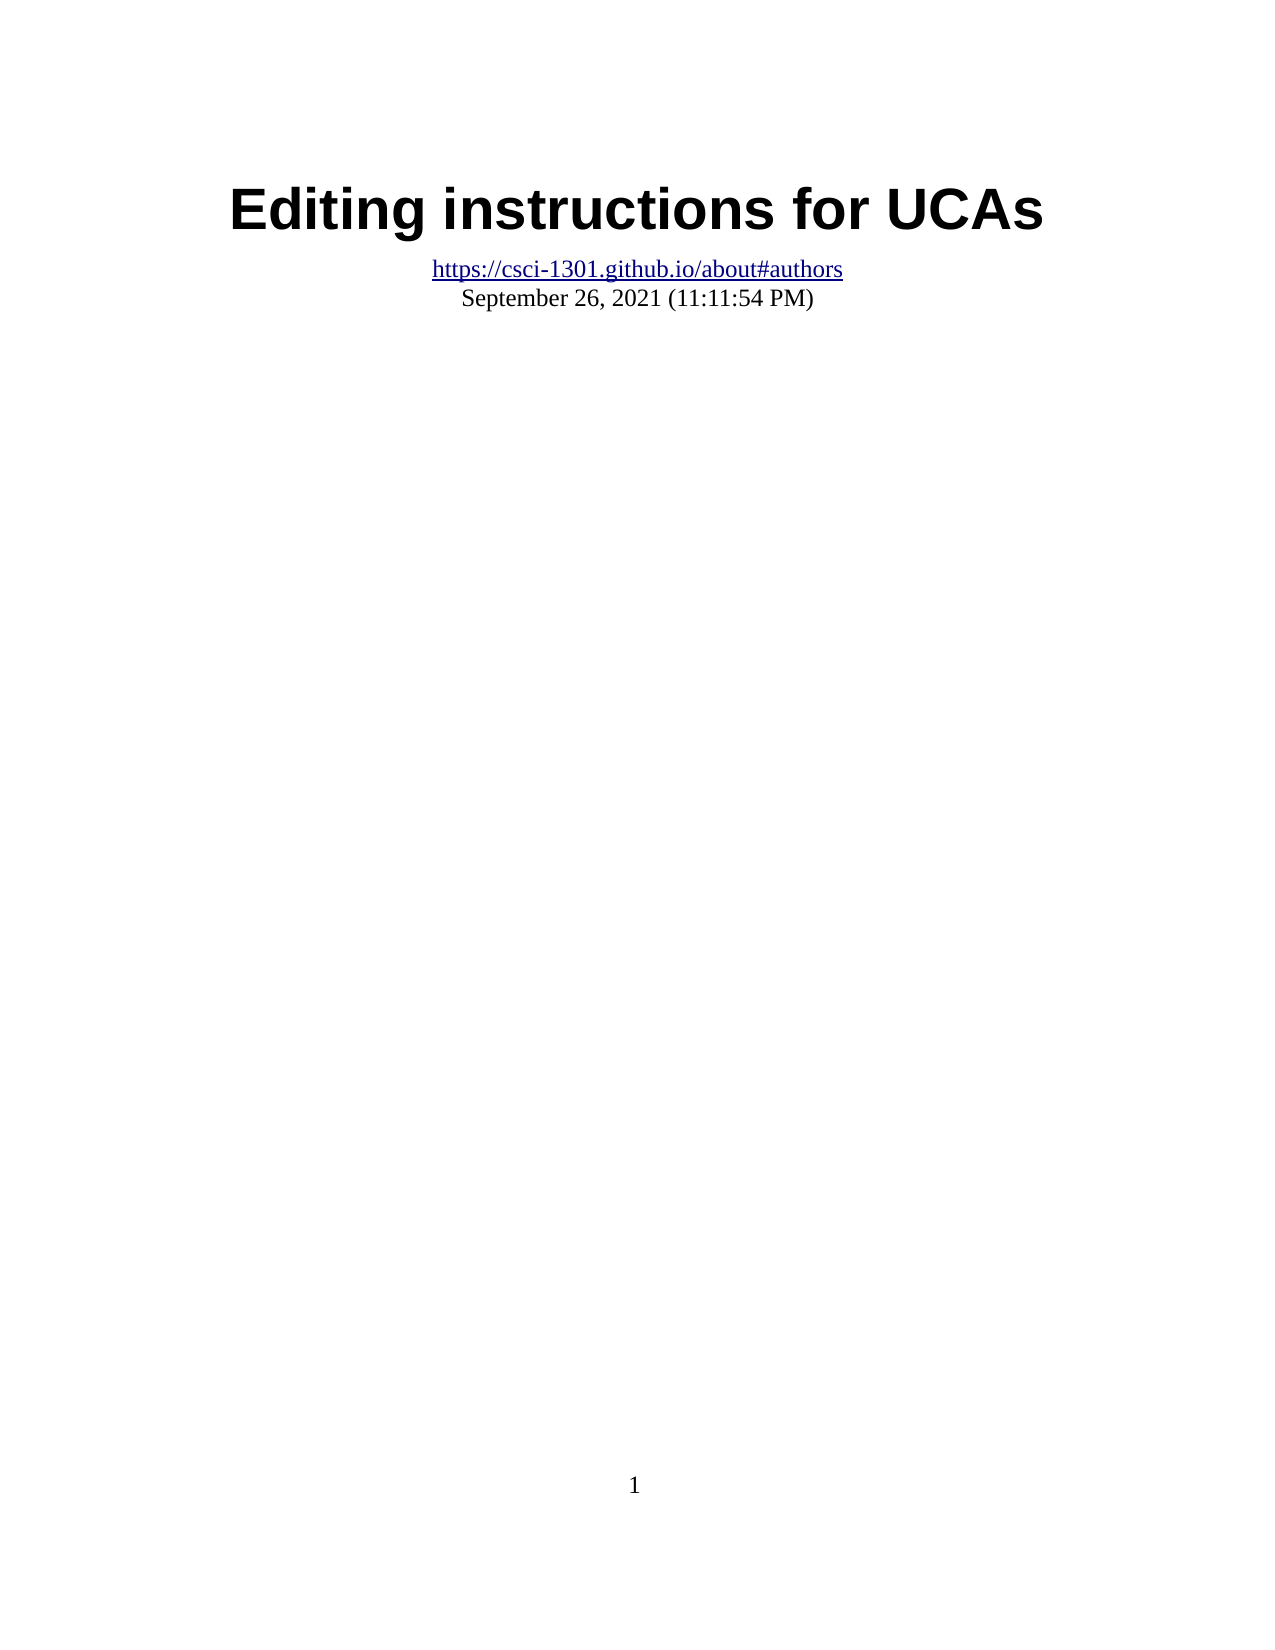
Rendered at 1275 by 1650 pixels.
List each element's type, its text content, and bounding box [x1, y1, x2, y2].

text https://csci-1301.github.io/about#authors [150, 254, 1125, 283]
text September 26, 2021 (11:11:54 PM) [150, 283, 1125, 312]
title Editing instructions for UCAs [150, 175, 1125, 242]
